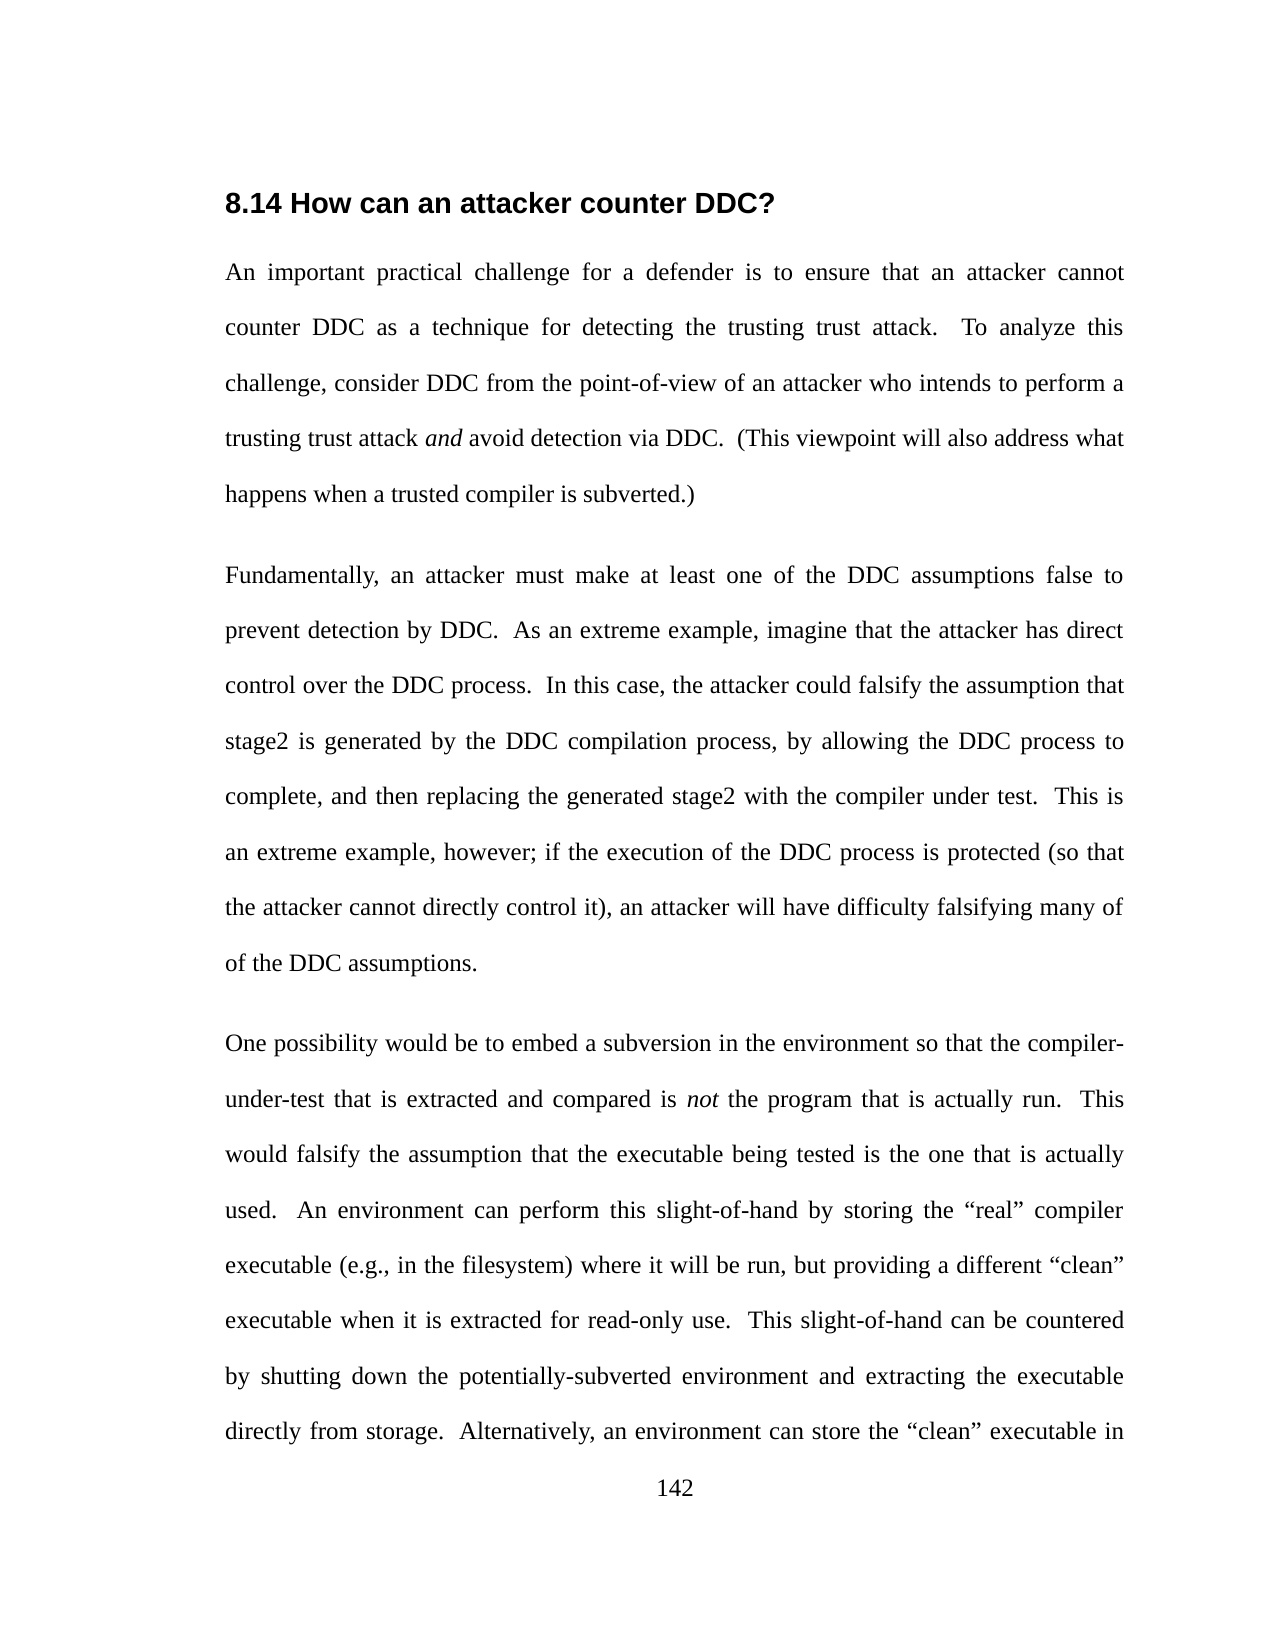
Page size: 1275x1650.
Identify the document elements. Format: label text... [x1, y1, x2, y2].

text One possibility would be to embed a subversion in the environment so that the compiler-under-test that is extracted and compared is not the program that is actually run. This would falsify the assumption that the executable being tested is the one that is actually used. An environment can perform this slight-of-hand by storing the “real” compiler executable (e.g., in the filesystem) where it will be run, but providing a different “clean” executable when it is extracted for read-only use. This slight-of-hand can be countered by shutting down the potentially-subverted environment and extracting the executable directly from storage. Alternatively, an environment can store the “clean” executable in [225, 1029, 1125, 1445]
text An important practical challenge for a defender is to ensure that an attacker cannot counter DDC as a technique for detecting the trusting trust attack. To analyze this challenge, consider DDC from the point-of-view of an attacker who intends to perform a trusting trust attack and avoid detection via DDC. (This viewpoint will also address what happens when a trusted compiler is subverted.) [225, 258, 1125, 507]
text Fundamentally, an attacker must make at least one of the DDC assumptions false to prevent detection by DDC. As an extreme example, imagine that the attacker has direct control over the DDC process. In this case, the attacker could falsify the assumption that stage2 is generated by the DDC compilation process, by allowing the DDC process to complete, and then replacing the generated stage2 with the compiler under test. This is an extreme example, however; if the execution of the DDC process is protected (so that the attacker cannot directly control it), an attacker will have difficulty falsifying many of of the DDC assumptions. [225, 561, 1125, 976]
subtitle How can an attacker counter DDC? [225, 187, 1125, 220]
